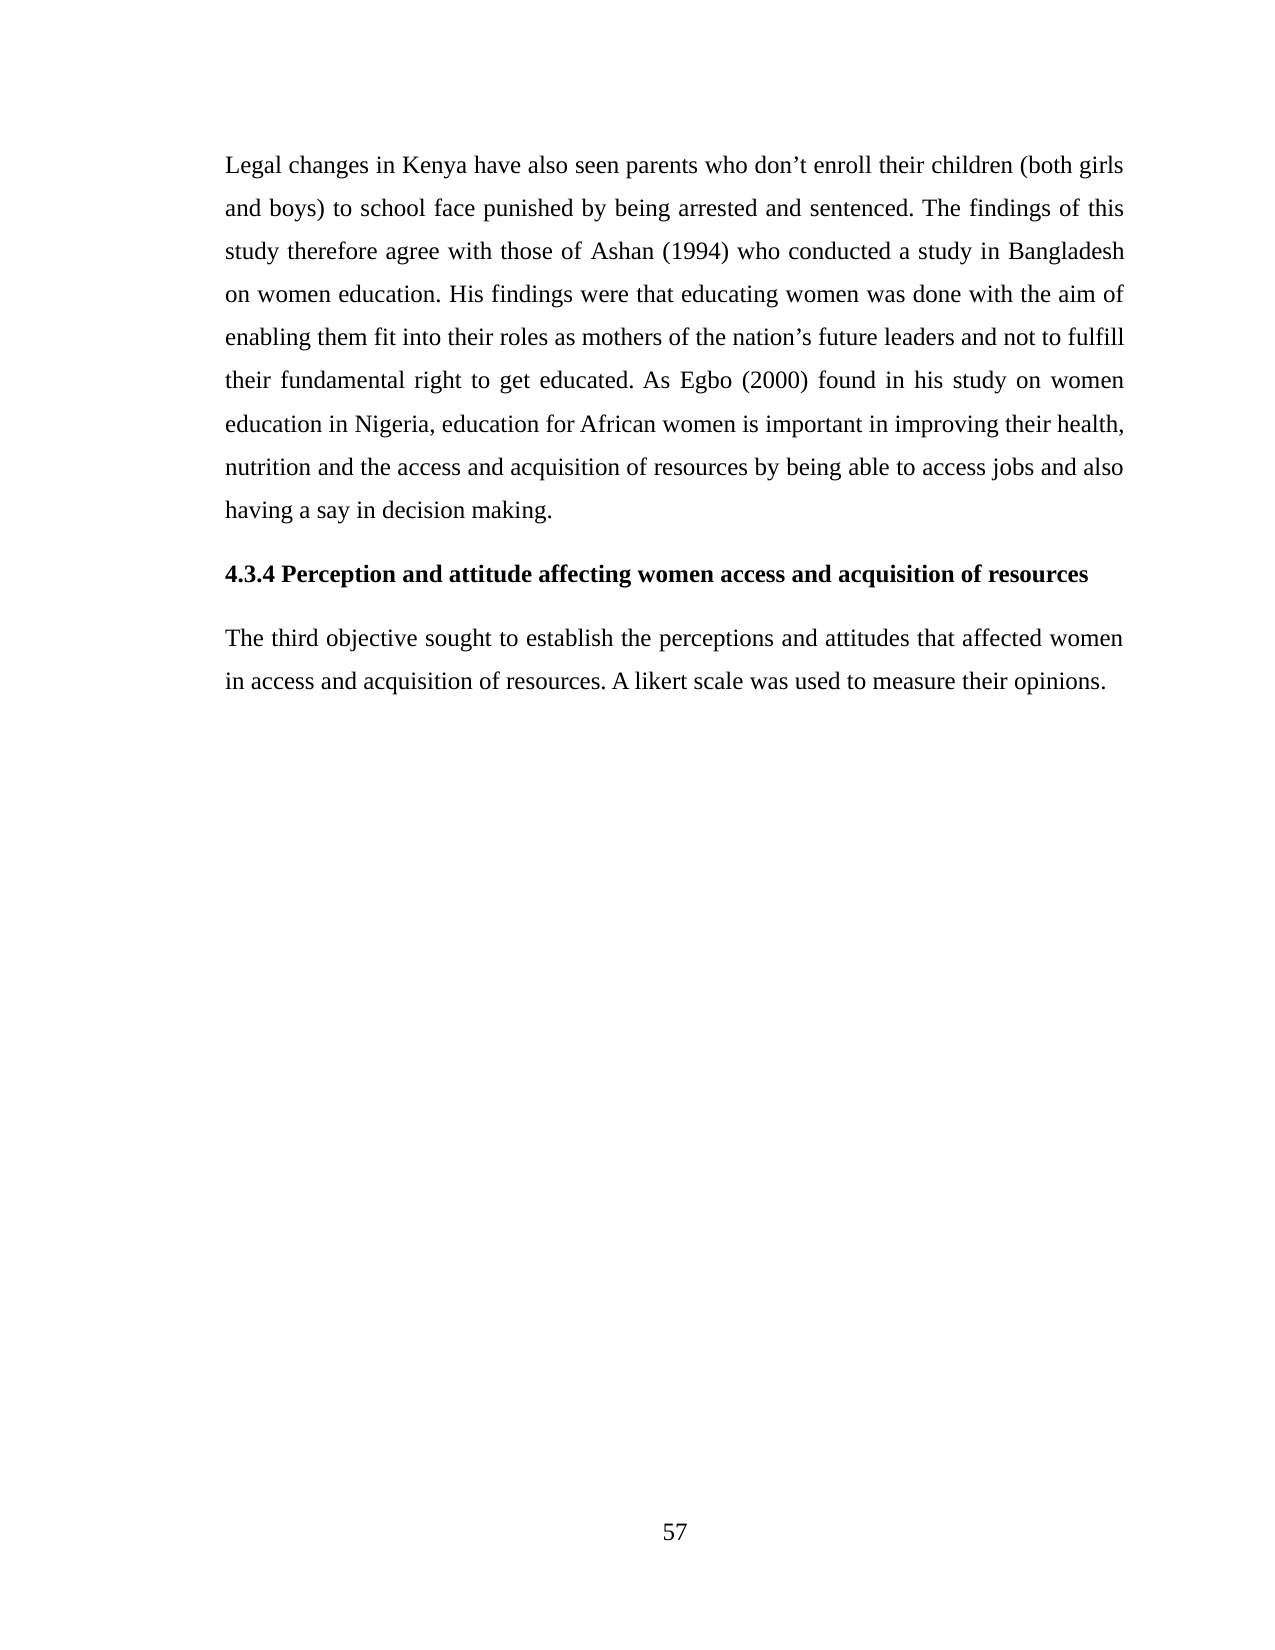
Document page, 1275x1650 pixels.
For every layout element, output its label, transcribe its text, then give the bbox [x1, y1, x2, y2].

text The third objective sought to establish the perceptions and attitudes that affected women in access and acquisition of resources. A likert scale was used to measure their opinions. [225, 623, 1125, 695]
list Perception and attitude affecting women access and acquisition of resources [225, 559, 1125, 588]
text Legal changes in Kenya have also seen parents who don’t enroll their children (both girls and boys) to school face punished by being arrested and sentenced. The findings of this study therefore agree with those of Ashan (1994) who conducted a study in Bangladesh on women education. His findings were that educating women was done with the aim of enabling them fit into their roles as mothers of the nation’s future leaders and not to fulfill their fundamental right to get educated. As Egbo (2000) found in his study on women education in Nigeria, education for African women is important in improving their health, nutrition and the access and acquisition of resources by being able to access jobs and also having a say in decision making. [225, 150, 1125, 524]
